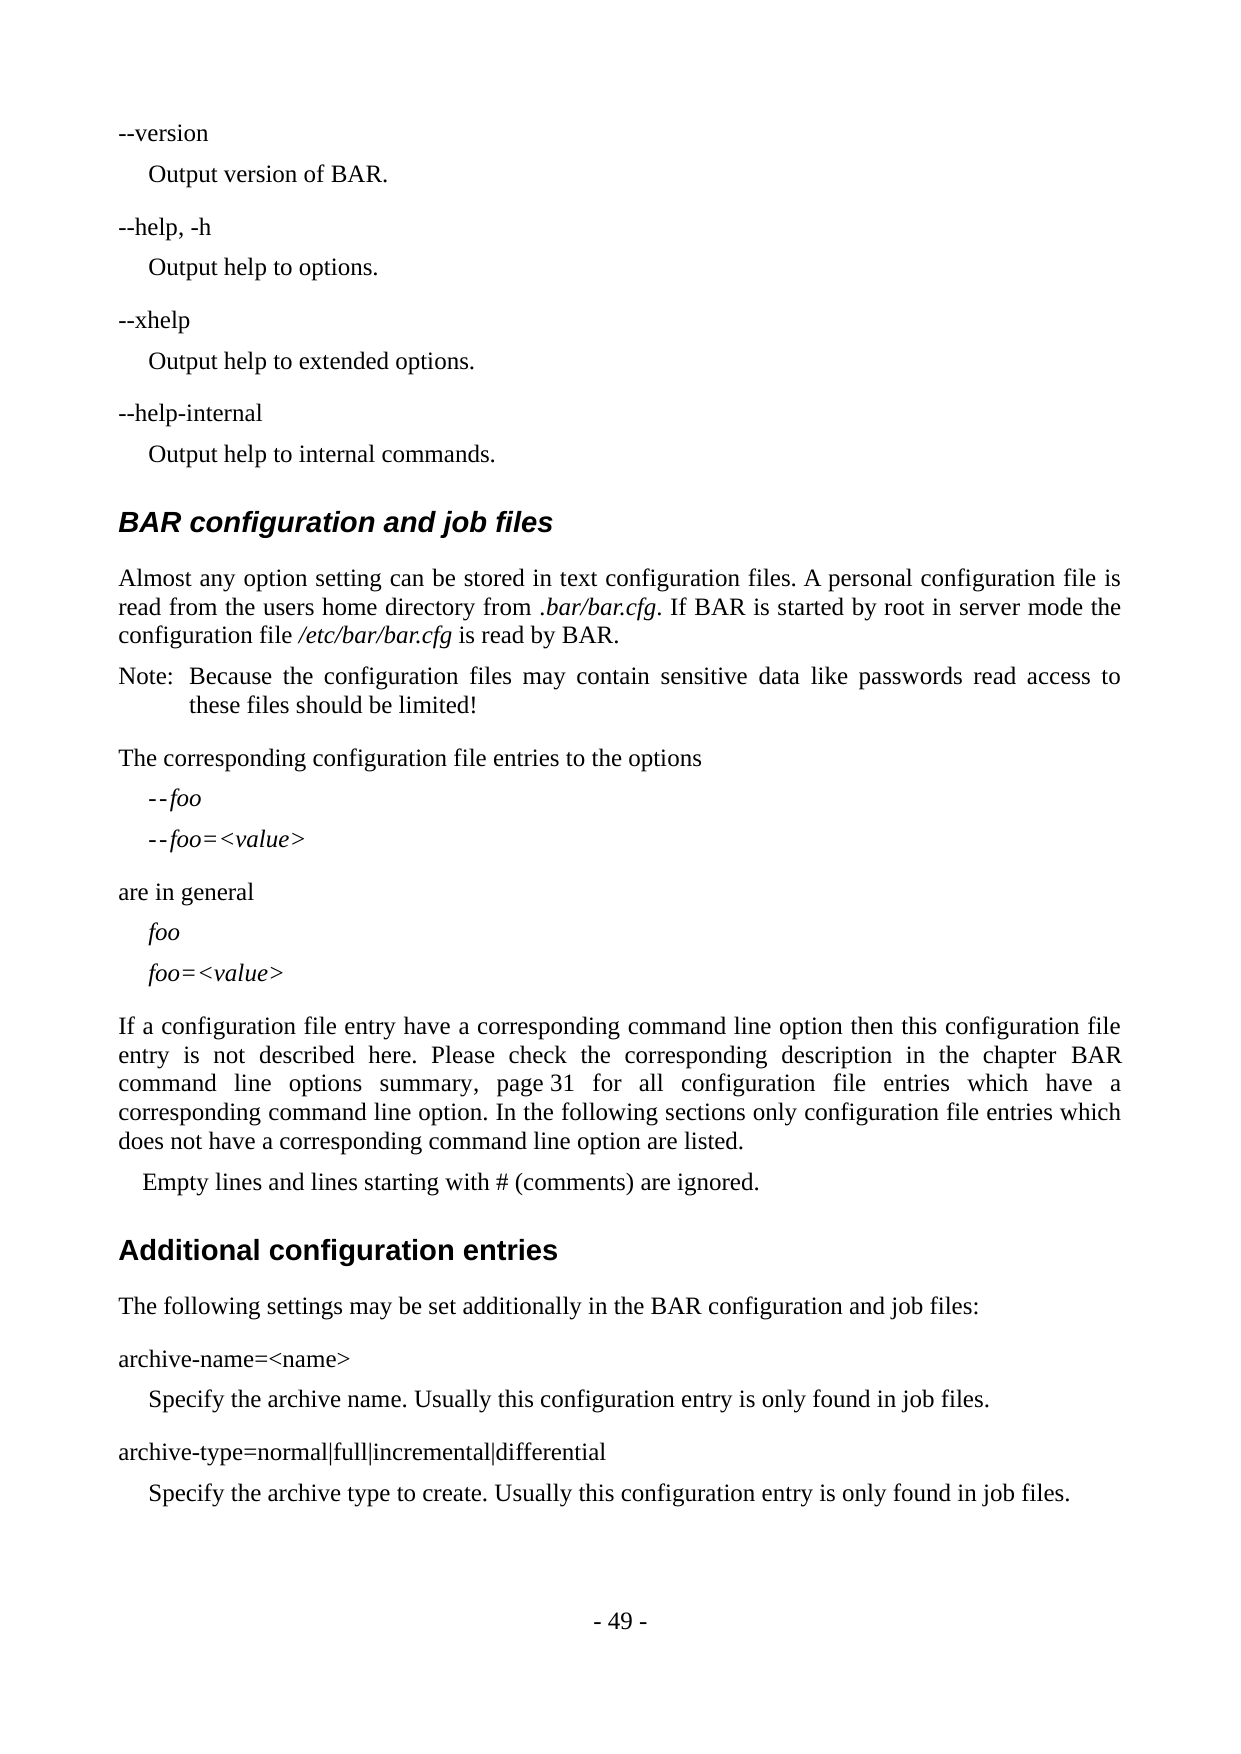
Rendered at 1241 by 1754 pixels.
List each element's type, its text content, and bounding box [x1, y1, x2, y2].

text are in general [118, 877, 1122, 906]
subtitle BAR configuration and job files [118, 505, 1122, 538]
title archive-name=<name> [118, 1344, 1122, 1372]
text Output version of BAR. [148, 159, 1122, 188]
text Output help to options. [148, 252, 1122, 281]
text foo=<value> [148, 958, 1122, 987]
title --xhelp [118, 305, 1122, 334]
title --help, -h [118, 212, 1122, 240]
text Specify the archive type to create. Usually this configuration entry is only found in job files. [148, 1478, 1122, 1507]
text ‑‑foo=<value> [148, 824, 1122, 853]
text ‑‑foo [148, 783, 1122, 812]
title --version [118, 118, 1122, 147]
text The following settings may be set additionally in the BAR configuration and job files: [118, 1291, 1122, 1320]
text Specify the archive name. Usually this configuration entry is only found in job files. [148, 1384, 1122, 1413]
text Output help to internal commands. [148, 439, 1122, 468]
text Note: Because the configuration files may contain sensitive data like passwords read access to these files should be limited! [118, 661, 1122, 719]
text The corresponding configuration file entries to the options [118, 743, 1122, 771]
text Almost any option setting can be stored in text configuration files. A personal configuration file is read from the users home directory from .bar/bar.cfg. If BAR is started by root in server mode the configuration file /etc/bar/bar.cfg is read by BAR. [118, 563, 1122, 649]
subtitle Additional configuration entries [118, 1233, 1122, 1266]
text If a configuration file entry have a corresponding command line option then this configuration file entry is not described here. Please check the corresponding description in the chapter BAR command line options summary, page 31 for all configuration file entries which have a corresponding command line option. In the following sections only configuration file entries which does not have a corresponding command line option are listed. [118, 1011, 1122, 1155]
text Empty lines and lines starting with # (comments) are ignored. [118, 1167, 1122, 1195]
text Output help to extended options. [148, 346, 1122, 374]
title --help-internal [118, 398, 1122, 427]
title archive-type=normal|full|incremental|differential [118, 1437, 1122, 1466]
text foo [148, 917, 1122, 946]
